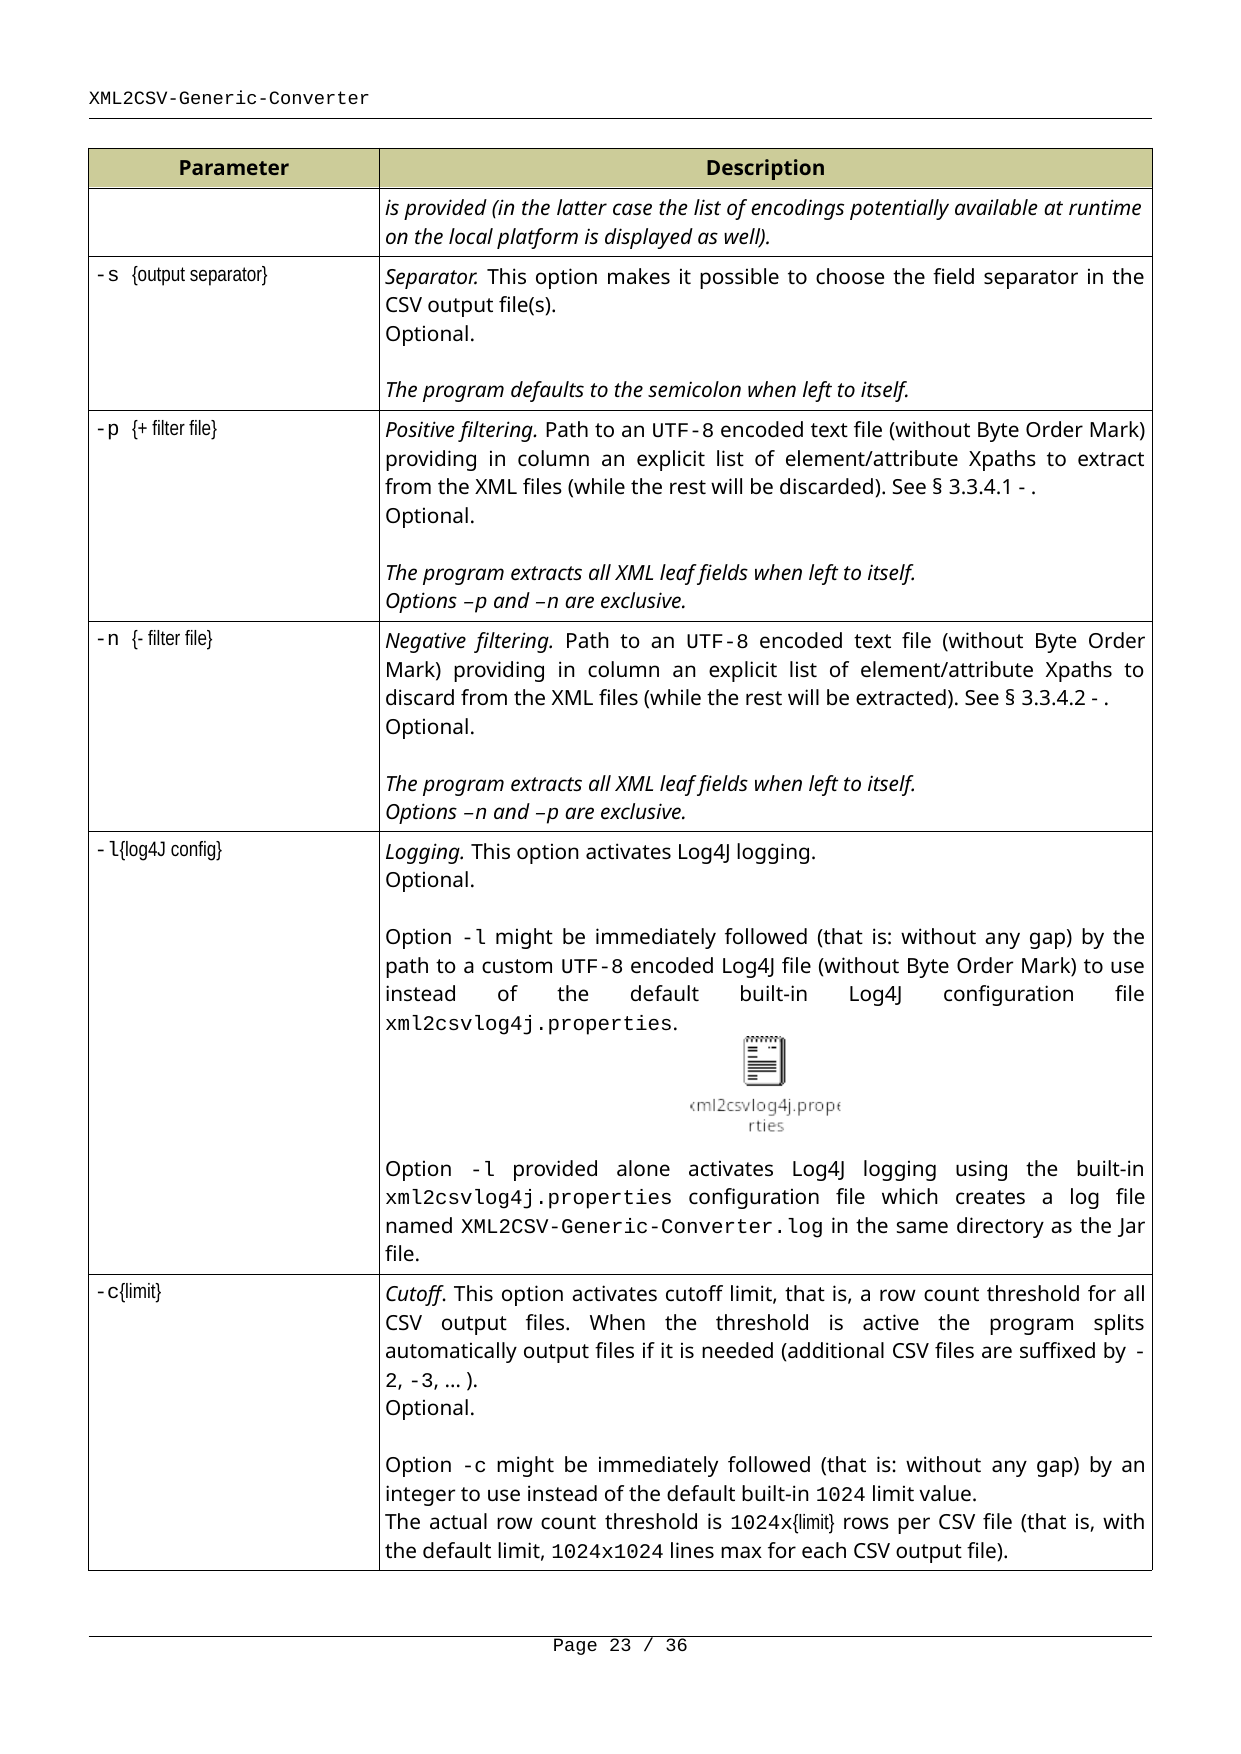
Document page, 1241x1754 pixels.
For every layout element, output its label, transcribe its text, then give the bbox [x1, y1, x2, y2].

table_cell Negative filtering. Path to an UTF-8 encoded text file (without Byte Order Mark) providing in column an explicit list of element/attribute Xpaths to discard from the XML files (while the rest will be extracted). See § 3.3.4.2 - . Optional. The program extracts all XML leaf fields when left to itself. Options –n and –p are exclusive. [380, 622, 1152, 831]
table_cell -p {+ filter file} [89, 411, 379, 621]
table_cell Logging. This option activates Log4J logging. Optional. Option -l might be immediately followed (that is: without any gap) by the path to a custom UTF-8 encoded Log4J file (without Byte Order Mark) to use instead of the default built-in Log4J configuration file xml2csvlog4j.properties. Option -l provided alone activates Log4J logging using the built-in xml2csvlog4j.properties configuration file which creates a log file named XML2CSV-Generic-Converter.log in the same directory as the Jar file. [380, 832, 1152, 1273]
table_cell [89, 189, 379, 256]
table_cell -n {- filter file} [89, 622, 379, 831]
table_header Parameter [89, 149, 379, 187]
table_cell Positive filtering. Path to an UTF-8 encoded text file (without Byte Order Mark) providing in column an explicit list of element/attribute Xpaths to extract from the XML files (while the rest will be discarded). See § 3.3.4.1 - . Optional. The program extracts all XML leaf fields when left to itself. Options –p and –n are exclusive. [380, 411, 1152, 621]
table_cell -c{limit} [89, 1275, 379, 1570]
table_header Description [380, 149, 1152, 187]
table_cell Cutoff. This option activates cutoff limit, that is, a row count threshold for all CSV output files. When the threshold is active the program splits automatically output files if it is needed (additional CSV files are suffixed by -2, -3, … ). Optional. Option -c might be immediately followed (that is: without any gap) by an integer to use instead of the default built-in 1024 limit value. The actual row count threshold is 1024x{limit} rows per CSV file (that is, with the default limit, 1024x1024 lines max for each CSV output file). [380, 1275, 1152, 1570]
table_cell -s {output separator} [89, 257, 379, 410]
table_cell Separator. This option makes it possible to choose the field separator in the CSV output file(s). Optional. The program defaults to the semicolon when left to itself. [380, 257, 1152, 410]
table_cell -l{log4J config} [89, 832, 379, 1273]
table_cell is provided (in the latter case the list of encodings potentially available at runtime on the local platform is displayed as well). [380, 189, 1152, 256]
